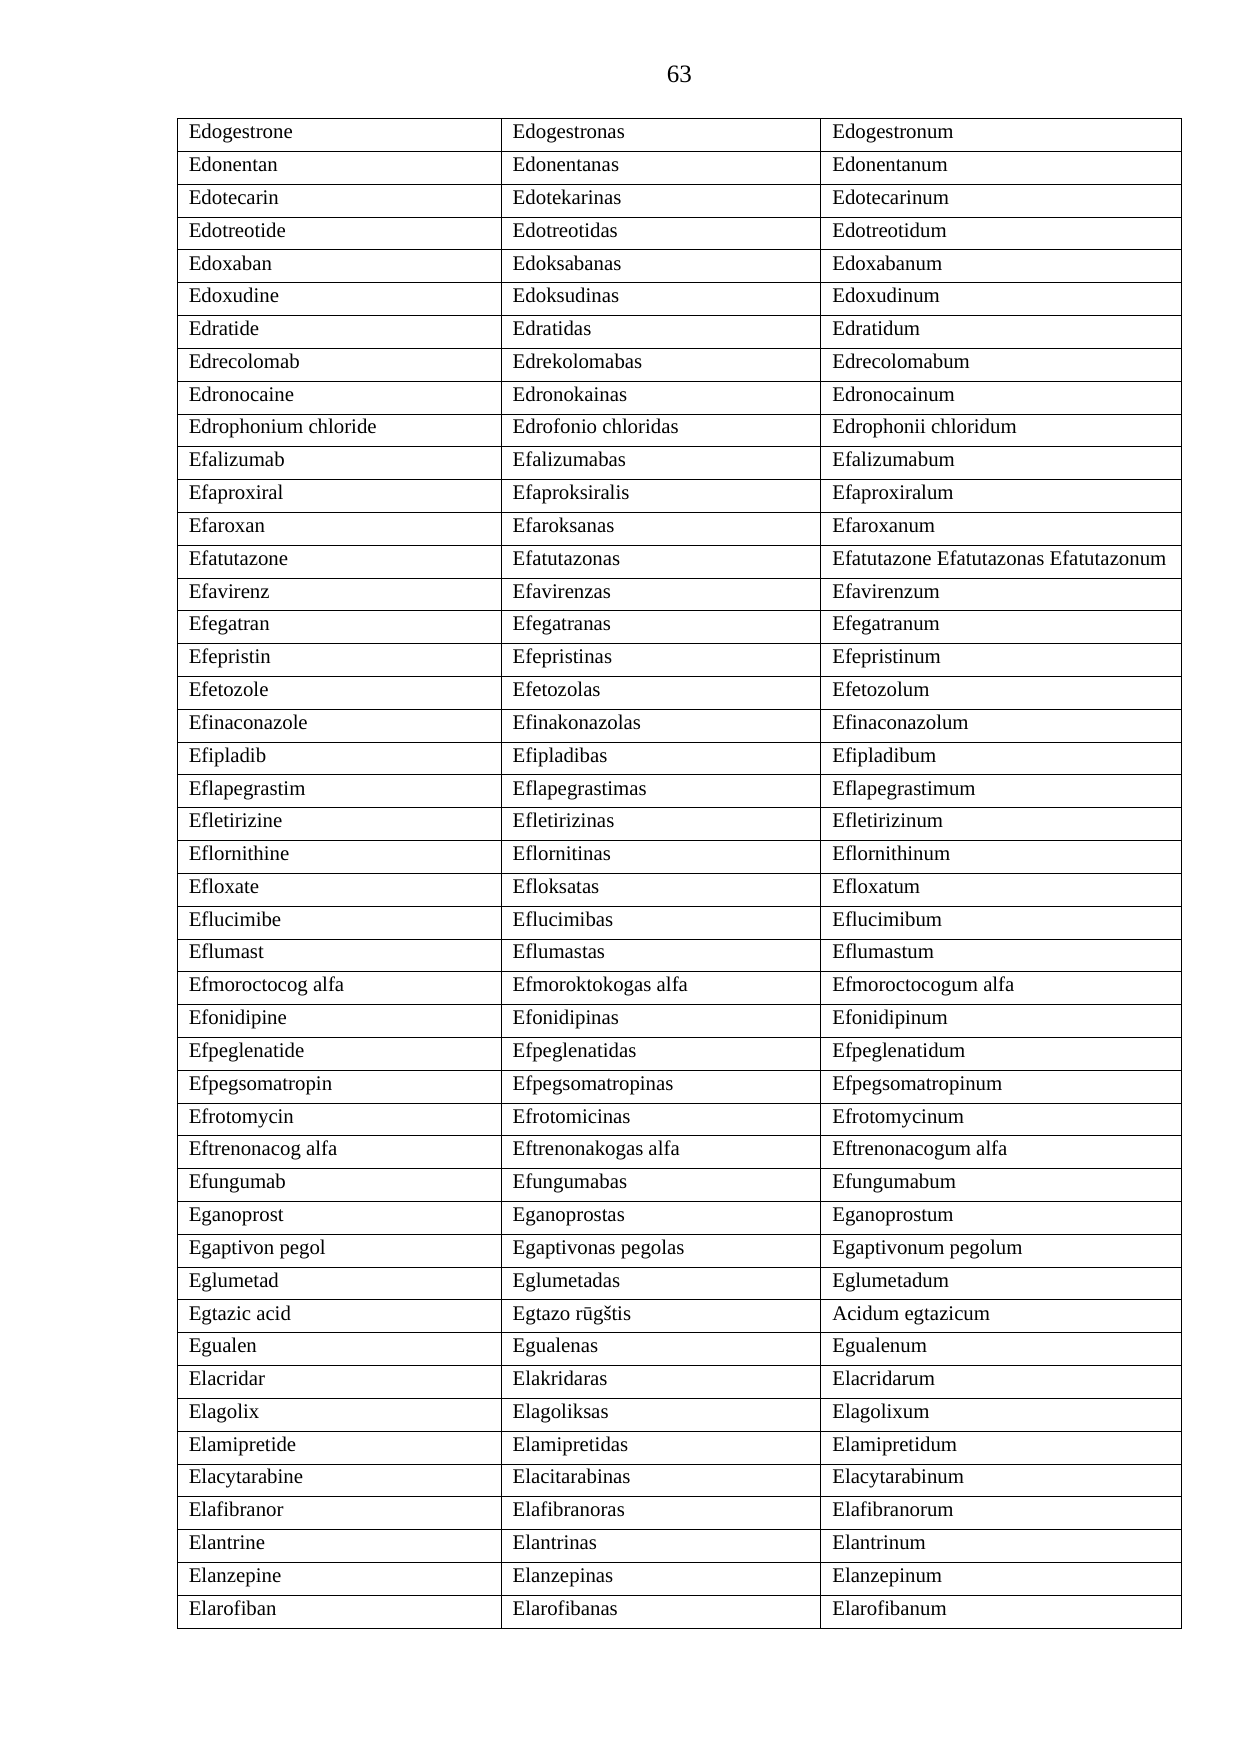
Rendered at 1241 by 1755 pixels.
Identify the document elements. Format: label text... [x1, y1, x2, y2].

table_cell Eftrenonacogum alfa [821, 1136, 1181, 1168]
table_cell Eglumetadas [502, 1268, 820, 1299]
table_cell Eflumastum [821, 940, 1181, 971]
table_cell Edonentanum [821, 152, 1181, 184]
table_cell Efonidipinas [502, 1005, 820, 1037]
table_cell Eftrenonacog alfa [178, 1136, 501, 1168]
table_cell Efloksatas [502, 874, 820, 906]
table_cell Efaroxanum [821, 513, 1181, 545]
table_cell Efalizumabas [502, 447, 820, 479]
table_cell Eglumetad [178, 1268, 501, 1299]
table_cell Eganoprost [178, 1202, 501, 1234]
table_cell Efletirizine [178, 808, 501, 840]
table_cell Edronokainas [502, 382, 820, 413]
table_cell Efletirizinas [502, 808, 820, 840]
table_cell Elakridaras [502, 1366, 820, 1398]
table_cell Elafibranor [178, 1497, 501, 1529]
table_cell Efipladibas [502, 743, 820, 774]
table_cell Elacridarum [821, 1366, 1181, 1398]
table_cell Elamipretidas [502, 1432, 820, 1463]
table_cell Eflapegrastim [178, 775, 501, 807]
table_cell Elacytarabine [178, 1465, 501, 1496]
table_cell Efavirenzum [821, 579, 1181, 610]
table_cell Elamipretidum [821, 1432, 1181, 1463]
table_cell Efmoroctocogum alfa [821, 972, 1181, 1004]
table_cell Efpeglenatidas [502, 1038, 820, 1070]
table_cell Efaroxan [178, 513, 501, 545]
table_cell Efaroksanas [502, 513, 820, 545]
table_cell Elanzepine [178, 1563, 501, 1595]
table_cell Acidum egtazicum [821, 1300, 1181, 1332]
table_cell Edrophonium chloride [178, 415, 501, 446]
table_cell Efetozolas [502, 677, 820, 709]
table_cell Egtazo rūgštis [502, 1300, 820, 1332]
table_cell Egaptivonas pegolas [502, 1235, 820, 1267]
table_cell Efrotomycinum [821, 1104, 1181, 1135]
table_cell Elantrine [178, 1530, 501, 1562]
table_cell Efegatranas [502, 611, 820, 643]
table_cell Edoxudinum [821, 283, 1181, 315]
table_cell Elantrinas [502, 1530, 820, 1562]
table_cell Edrofonio chloridas [502, 415, 820, 446]
table_cell Efetozole [178, 677, 501, 709]
table_cell Edrekolomabas [502, 349, 820, 381]
table_cell Eflucimibas [502, 907, 820, 938]
table_cell Eganoprostas [502, 1202, 820, 1234]
table_cell Efalizumabum [821, 447, 1181, 479]
table_cell Efalizumab [178, 447, 501, 479]
table_cell Efungumab [178, 1169, 501, 1201]
table_cell Edogestronum [821, 119, 1181, 151]
table_cell Efepristin [178, 644, 501, 676]
table_cell Edronocaine [178, 382, 501, 413]
table_cell Efipladib [178, 743, 501, 774]
table_cell Efpegsomatropinum [821, 1071, 1181, 1102]
table_cell Eflucimibe [178, 907, 501, 938]
table_cell Edratide [178, 316, 501, 348]
table_cell Elarofiban [178, 1596, 501, 1627]
table_cell Efinaconazole [178, 710, 501, 742]
table_cell Edogestrone [178, 119, 501, 151]
table_cell Egaptivonum pegolum [821, 1235, 1181, 1267]
table_cell Efletirizinum [821, 808, 1181, 840]
table_cell Efegatran [178, 611, 501, 643]
table_cell Efungumabum [821, 1169, 1181, 1201]
table_cell Eflapegrastimas [502, 775, 820, 807]
table_cell Efungumabas [502, 1169, 820, 1201]
table_cell Egaptivon pegol [178, 1235, 501, 1267]
table_cell Efloxate [178, 874, 501, 906]
table_cell Eflornithinum [821, 841, 1181, 873]
table_cell Eganoprostum [821, 1202, 1181, 1234]
table_cell Efepristinum [821, 644, 1181, 676]
table_cell Efpegsomatropin [178, 1071, 501, 1102]
table_cell Eflapegrastimum [821, 775, 1181, 807]
table_cell Edotreotidas [502, 218, 820, 249]
table_cell Efetozolum [821, 677, 1181, 709]
table_cell Elanzepinas [502, 1563, 820, 1595]
table_cell Eglumetadum [821, 1268, 1181, 1299]
table_cell Edonentanas [502, 152, 820, 184]
table_cell Elarofibanas [502, 1596, 820, 1627]
table_cell Edogestronas [502, 119, 820, 151]
table_cell Elagolixum [821, 1399, 1181, 1431]
table_cell Efavirenzas [502, 579, 820, 610]
table_cell Efavirenz [178, 579, 501, 610]
table_cell Efegatranum [821, 611, 1181, 643]
table_cell Efmoroktokogas alfa [502, 972, 820, 1004]
table_cell Elamipretide [178, 1432, 501, 1463]
table_cell Edoxaban [178, 250, 501, 282]
table_cell Elagoliksas [502, 1399, 820, 1431]
table_cell Elacridar [178, 1366, 501, 1398]
table_cell Efipladibum [821, 743, 1181, 774]
table_cell Elafibranoras [502, 1497, 820, 1529]
table_cell Efaproxiral [178, 480, 501, 512]
table_cell Edoksabanas [502, 250, 820, 282]
table_cell Efatutazone Efatutazonas Efatutazonum [821, 546, 1181, 577]
table_cell Efaproxiralum [821, 480, 1181, 512]
table_cell Elafibranorum [821, 1497, 1181, 1529]
table_cell Edoksudinas [502, 283, 820, 315]
table_cell Edotreotide [178, 218, 501, 249]
table_cell Edrophonii chloridum [821, 415, 1181, 446]
table_cell Eflumastas [502, 940, 820, 971]
table_cell Efmoroctocog alfa [178, 972, 501, 1004]
table_cell Edonentan [178, 152, 501, 184]
table_cell Eftrenonakogas alfa [502, 1136, 820, 1168]
table_cell Edratidas [502, 316, 820, 348]
table_cell Eflucimibum [821, 907, 1181, 938]
table_cell Efinakonazolas [502, 710, 820, 742]
table_cell Efinaconazolum [821, 710, 1181, 742]
table_cell Elacytarabinum [821, 1465, 1181, 1496]
table_cell Edrecolomab [178, 349, 501, 381]
table_cell Edotecarinum [821, 185, 1181, 217]
table_cell Elarofibanum [821, 1596, 1181, 1627]
table_cell Efloxatum [821, 874, 1181, 906]
table_cell Efrotomycin [178, 1104, 501, 1135]
table_cell Efepristinas [502, 644, 820, 676]
table_cell Eflornitinas [502, 841, 820, 873]
table_cell Efonidipinum [821, 1005, 1181, 1037]
table_cell Egualen [178, 1333, 501, 1365]
table_cell Efonidipine [178, 1005, 501, 1037]
table_cell Efatutazonas [502, 546, 820, 577]
table_cell Edotreotidum [821, 218, 1181, 249]
table_cell Efatutazone [178, 546, 501, 577]
table_cell Edotekarinas [502, 185, 820, 217]
table_cell Elanzepinum [821, 1563, 1181, 1595]
table_cell Edratidum [821, 316, 1181, 348]
table_cell Eflumast [178, 940, 501, 971]
table_cell Edoxabanum [821, 250, 1181, 282]
table_cell Efpeglenatidum [821, 1038, 1181, 1070]
table_cell Efpeglenatide [178, 1038, 501, 1070]
table_cell Edotecarin [178, 185, 501, 217]
table_cell Efpegsomatropinas [502, 1071, 820, 1102]
table_cell Edoxudine [178, 283, 501, 315]
table_cell Efaproksiralis [502, 480, 820, 512]
table_cell Eflornithine [178, 841, 501, 873]
table_cell Elantrinum [821, 1530, 1181, 1562]
table_cell Elacitarabinas [502, 1465, 820, 1496]
table_cell Elagolix [178, 1399, 501, 1431]
table_cell Egtazic acid [178, 1300, 501, 1332]
table_cell Edronocainum [821, 382, 1181, 413]
table_cell Egualenas [502, 1333, 820, 1365]
table_cell Edrecolomabum [821, 349, 1181, 381]
table_cell Egualenum [821, 1333, 1181, 1365]
table_cell Efrotomicinas [502, 1104, 820, 1135]
